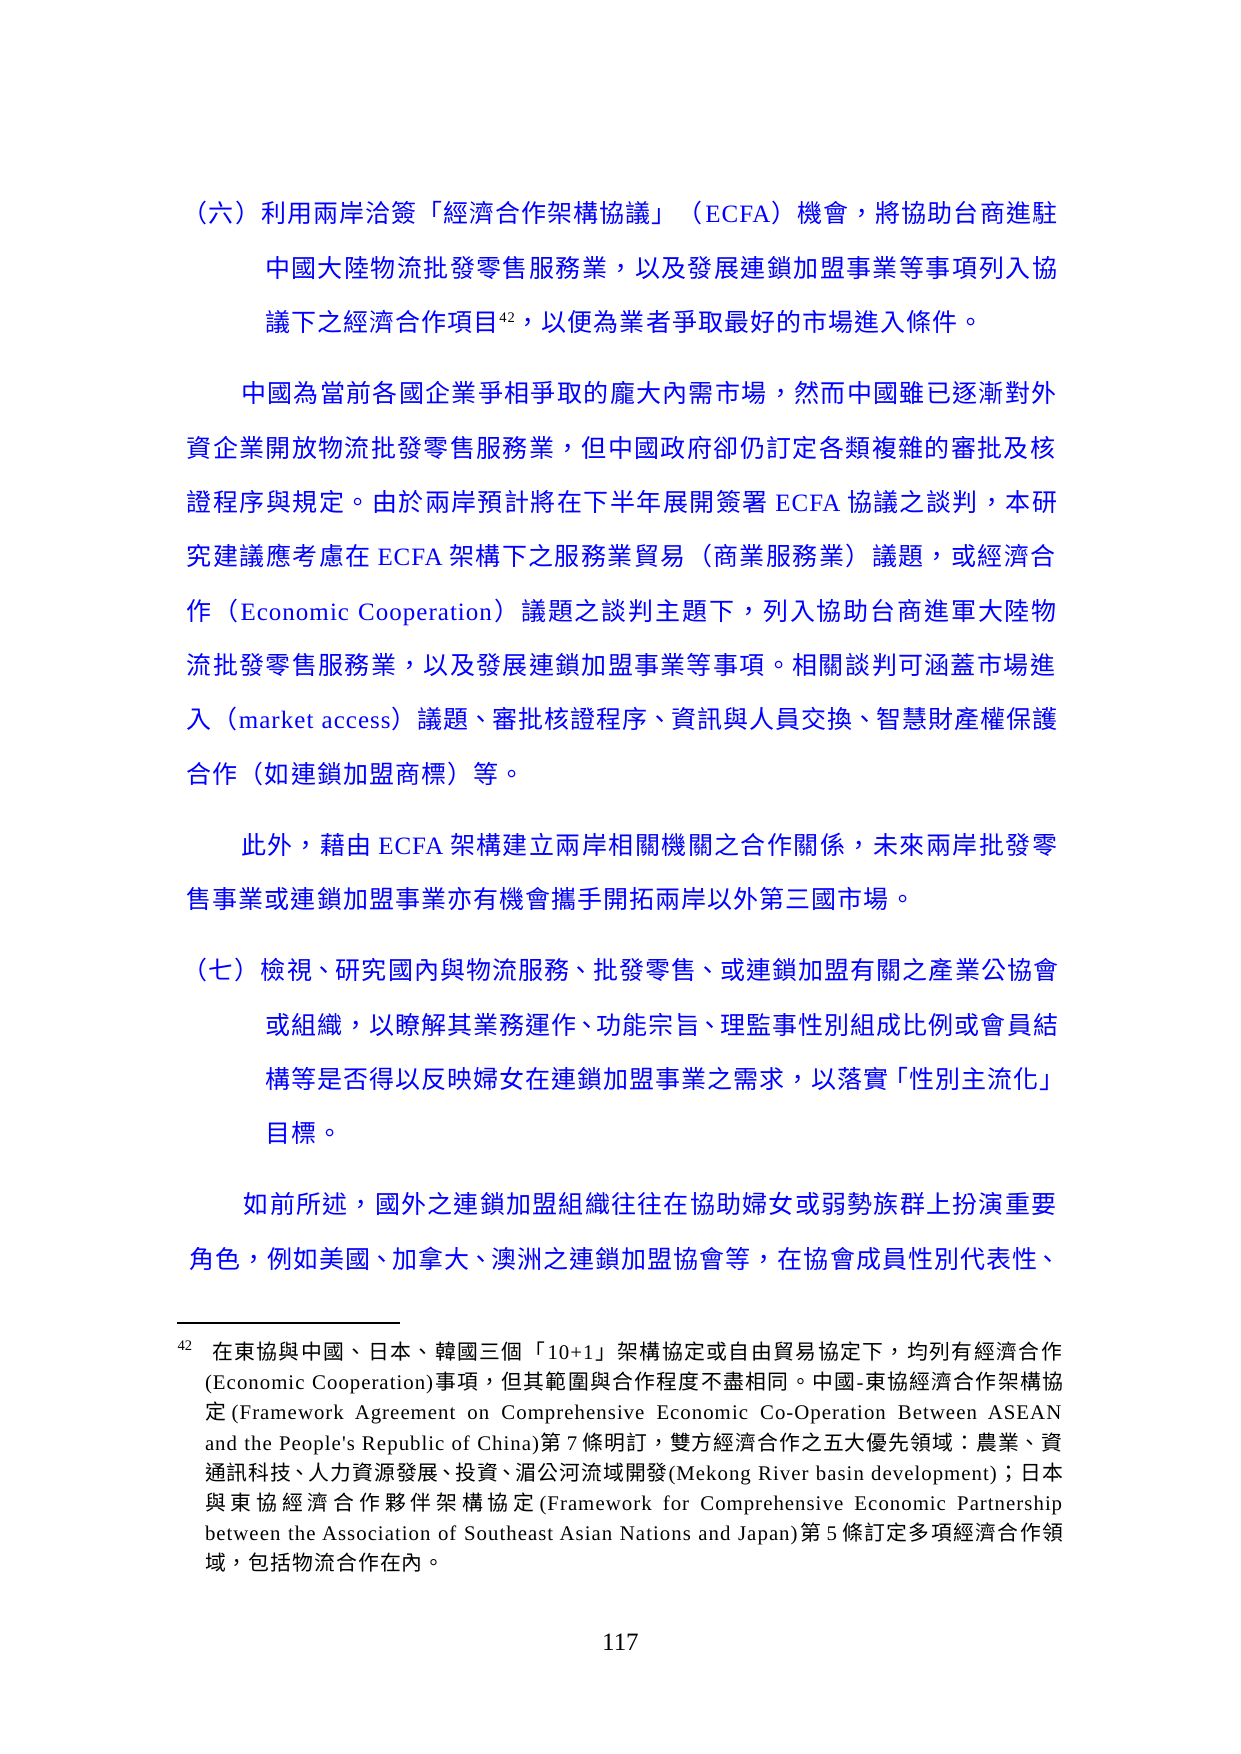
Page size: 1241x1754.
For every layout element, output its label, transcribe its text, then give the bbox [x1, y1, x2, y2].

text （七）檢視、研究國內與物流服務、批發零售、或連鎖加盟有關之產業公協會或組織，以瞭解其業務運作、功能宗旨、理監事性別組成比例或會員結構等是否得以反映婦女在連鎖加盟事業之需求，以落實「性別主流化」目標。 [183, 951, 1058, 1150]
text 在東協與中國、日本、韓國三個「10+1」架構協定或自由貿易協定下，均列有經濟合作(Economic Cooperation)事項，但其範圍與合作程度不盡相同。中國-東協經濟合作架構協定(Framework Agreement on Comprehensive Economic Co-Operation Between ASEAN and the People's Republic of China)第7條明訂，雙方經濟合作之五大優先領域：農業、資通訊科技、人力資源發展、投資、湄公河流域開發(Mekong River basin development)；日本與東協經濟合作夥伴架構協定(Framework for Comprehensive Economic Partnership between the Association of Southeast Asian Nations and Japan)第5條訂定多項經濟合作領域，包括物流合作在內。 [177, 1335, 1063, 1577]
text 此外，藉由ECFA架構建立兩岸相關機關之合作關係，未來兩岸批發零售事業或連鎖加盟事業亦有機會攜手開拓兩岸以外第三國市場。 [187, 825, 1058, 916]
text 如前所述，國外之連鎖加盟組織往往在協助婦女或弱勢族群上扮演重要角色，例如美國、加拿大、澳洲之連鎖加盟協會等，在協會成員性別代表性、 [189, 1185, 1058, 1276]
text （六）利用兩岸洽簽「經濟合作架構協議」（ECFA）機會，將協助台商進駐中國大陸物流批發零售服務業，以及發展連鎖加盟事業等事項列入協議下之經濟合作項目，以便為業者爭取最好的市場進入條件。 [183, 194, 1058, 339]
text 中國為當前各國企業爭相爭取的龐大內需市場，然而中國雖已逐漸對外資企業開放物流批發零售服務業，但中國政府卻仍訂定各類複雜的審批及核證程序與規定。由於兩岸預計將在下半年展開簽署ECFA協議之談判，本研究建議應考慮在ECFA架構下之服務業貿易（商業服務業）議題，或經濟合作（Economic Cooperation）議題之談判主題下，列入協助台商進軍大陸物流批發零售服務業，以及發展連鎖加盟事業等事項。相關談判可涵蓋市場進入（market access）議題、審批核證程序、資訊與人員交換、智慧財產權保護合作（如連鎖加盟商標）等。 [187, 374, 1058, 791]
